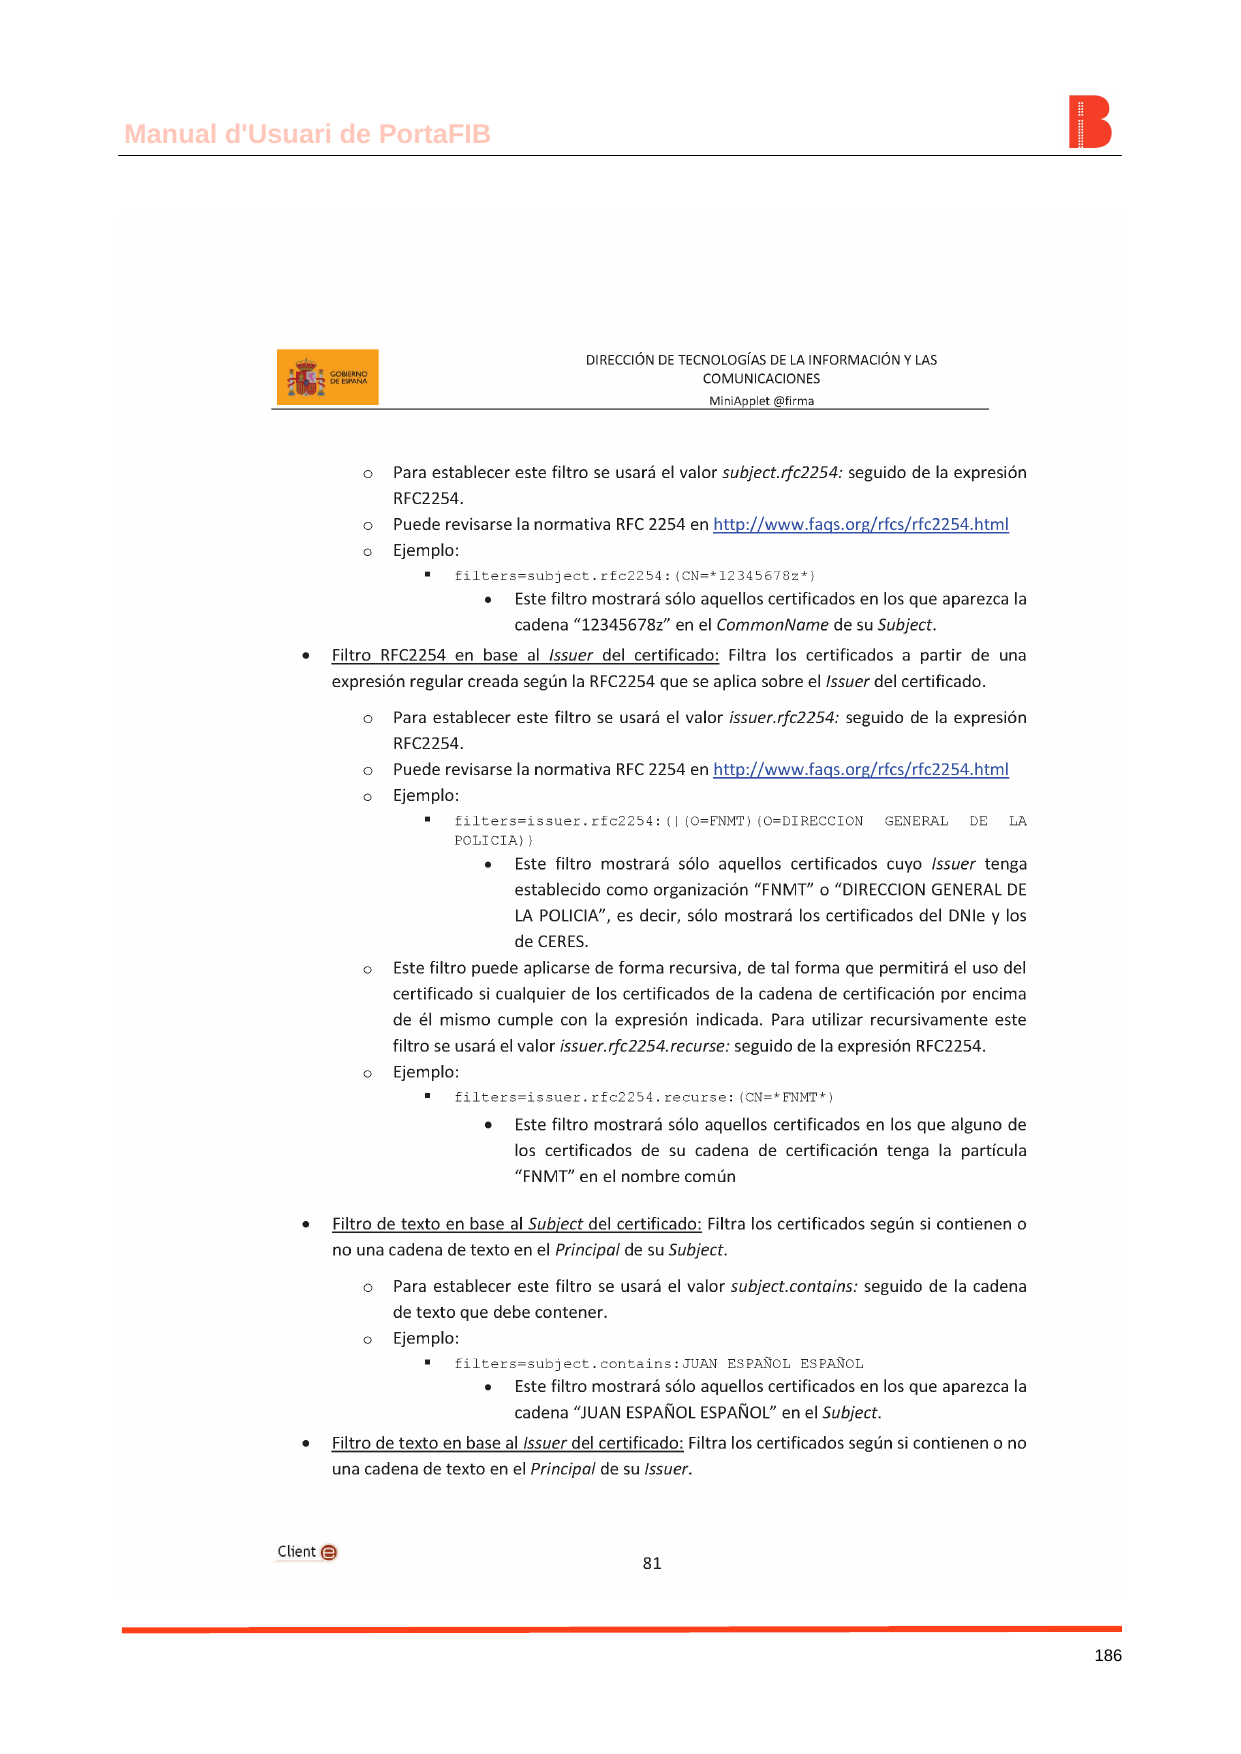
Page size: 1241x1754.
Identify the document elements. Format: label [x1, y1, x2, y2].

picture [1063, 94, 1117, 150]
